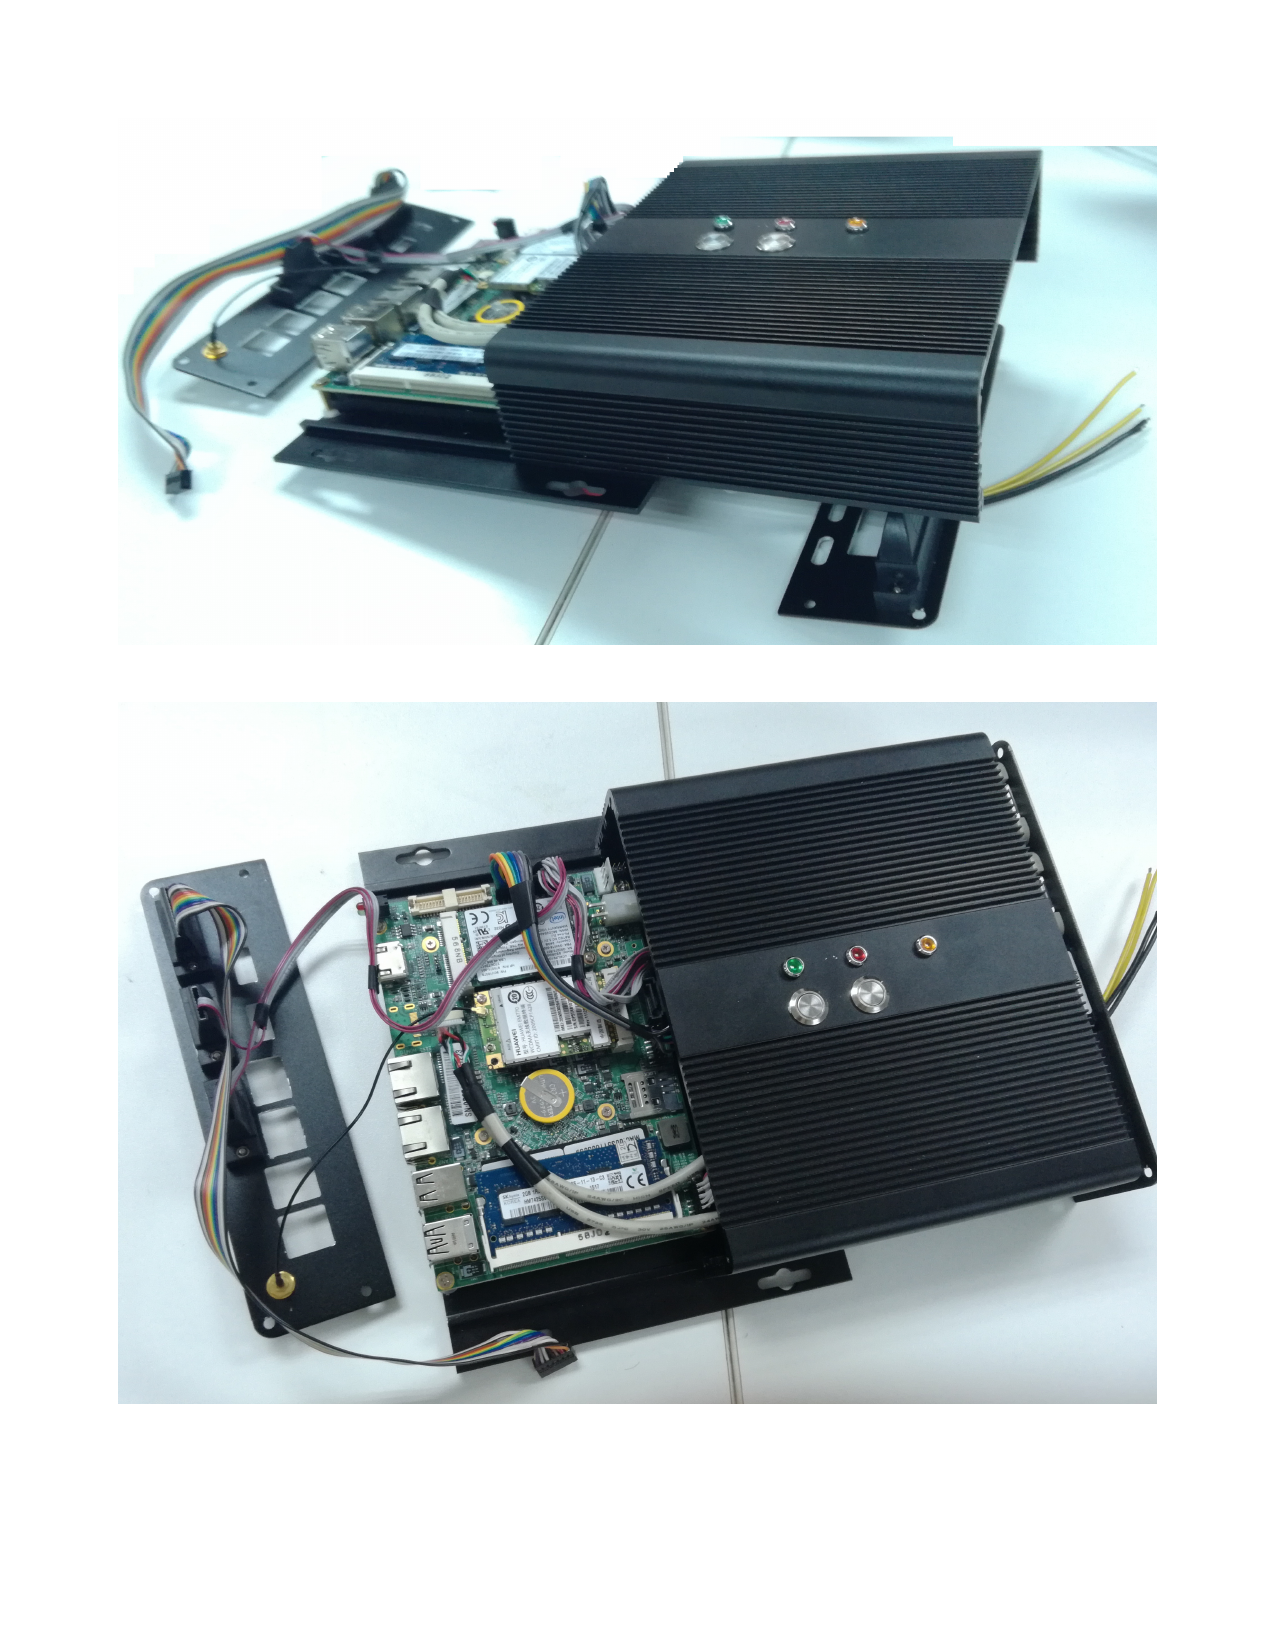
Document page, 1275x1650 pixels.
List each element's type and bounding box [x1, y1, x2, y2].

picture [118, 702, 1157, 1404]
picture [118, 118, 1157, 645]
